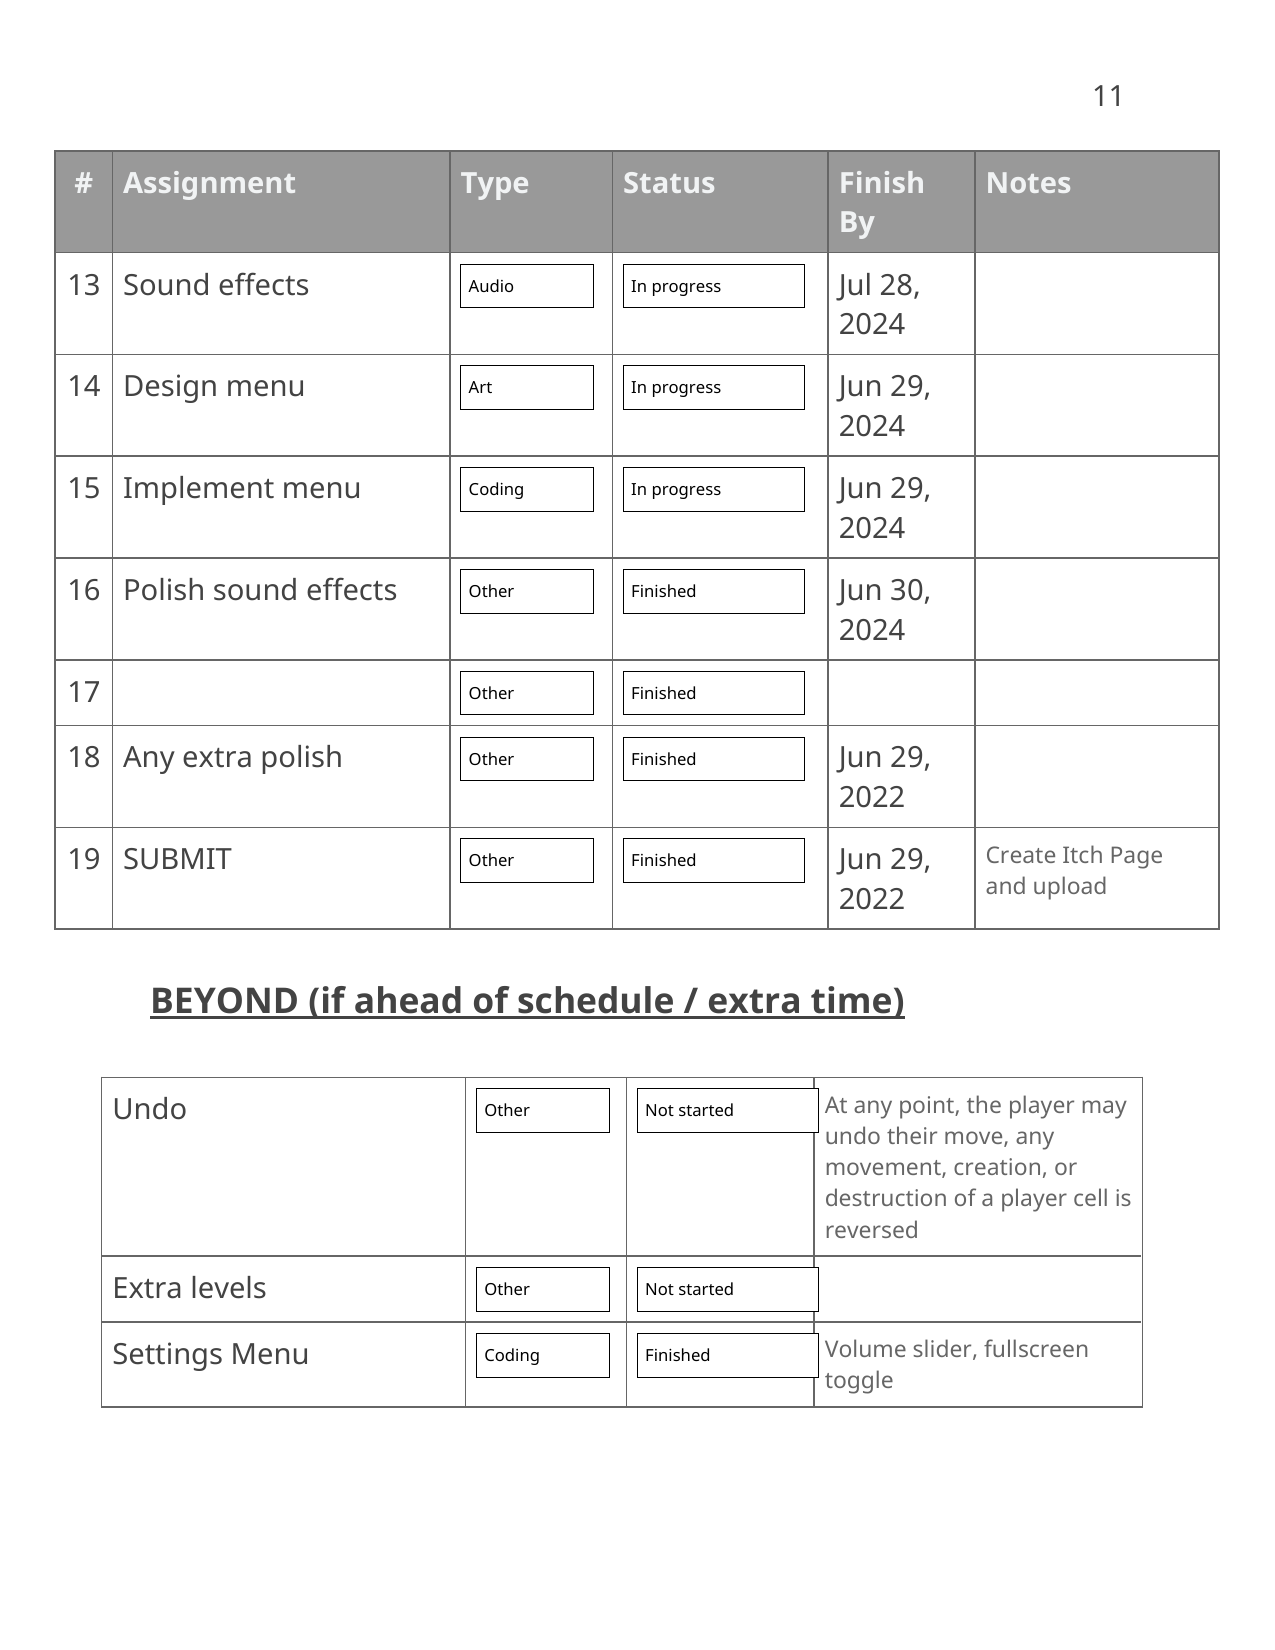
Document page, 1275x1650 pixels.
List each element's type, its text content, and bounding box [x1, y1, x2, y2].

table_cell [627, 1257, 813, 1321]
table_cell [451, 726, 612, 827]
table_header At any point, the player may undo their move, any movement, creation, or destruction of a player cell is reversed [815, 1078, 1142, 1255]
table_cell [451, 253, 612, 353]
table_cell [613, 457, 827, 557]
table_cell 18 [56, 726, 112, 827]
table_cell Jun 29, 2022 [829, 726, 974, 827]
table_cell Volume slider, fullscreen toggle [815, 1321, 1142, 1406]
table_cell [976, 559, 1218, 659]
table_cell [466, 1323, 626, 1406]
table_header Finish By [829, 152, 974, 252]
table_cell [976, 253, 1218, 353]
table_cell [976, 457, 1218, 557]
table_cell [976, 661, 1218, 725]
table_cell Jun 29, 2022 [829, 828, 974, 928]
table_cell [627, 1323, 813, 1406]
table_header Type [451, 152, 612, 252]
table_cell Jul 28, 2024 [829, 253, 974, 353]
table_header Assignment [113, 152, 449, 252]
table_header Status [613, 152, 827, 252]
table_cell 13 [56, 253, 112, 353]
table_cell [613, 726, 827, 827]
table_header # [56, 152, 112, 252]
table_cell [613, 559, 827, 659]
table_cell 16 [56, 559, 112, 659]
table_cell [451, 661, 612, 725]
text BEYOND (if ahead of schedule / extra time) [150, 976, 1125, 1024]
table_cell Jun 30, 2024 [829, 559, 974, 659]
table_cell 14 [56, 355, 112, 455]
table_cell [113, 661, 449, 725]
table_cell [613, 661, 827, 725]
table_cell [613, 253, 827, 353]
table_cell Sound effects [113, 253, 449, 353]
table_cell [451, 559, 612, 659]
table_cell Create Itch Page and upload [976, 828, 1218, 928]
table_cell [451, 355, 612, 455]
table_cell Polish sound effects [113, 559, 449, 659]
table_cell Jun 29, 2024 [829, 457, 974, 557]
table_cell [976, 355, 1218, 455]
table_cell [466, 1257, 626, 1321]
table_header [627, 1078, 813, 1255]
table_cell [829, 661, 974, 725]
table_cell Design menu [113, 355, 449, 455]
table_cell Settings Menu [102, 1323, 465, 1406]
table_cell [976, 726, 1218, 827]
table_cell Any extra polish [113, 726, 449, 827]
table_cell Extra levels [102, 1257, 465, 1321]
table_header Notes [976, 152, 1218, 252]
table_cell Jun 29, 2024 [829, 355, 974, 455]
table_cell [613, 355, 827, 455]
table_cell Implement menu [113, 457, 449, 557]
table_header [466, 1078, 626, 1255]
table_cell SUBMIT [113, 828, 449, 928]
table_cell [451, 828, 612, 928]
table_cell 15 [56, 457, 112, 557]
table_cell [613, 828, 827, 928]
table_cell [815, 1255, 1142, 1321]
table_cell [451, 457, 612, 557]
table_cell 19 [56, 828, 112, 928]
table_header Undo [102, 1078, 465, 1255]
table_cell 17 [56, 661, 112, 725]
